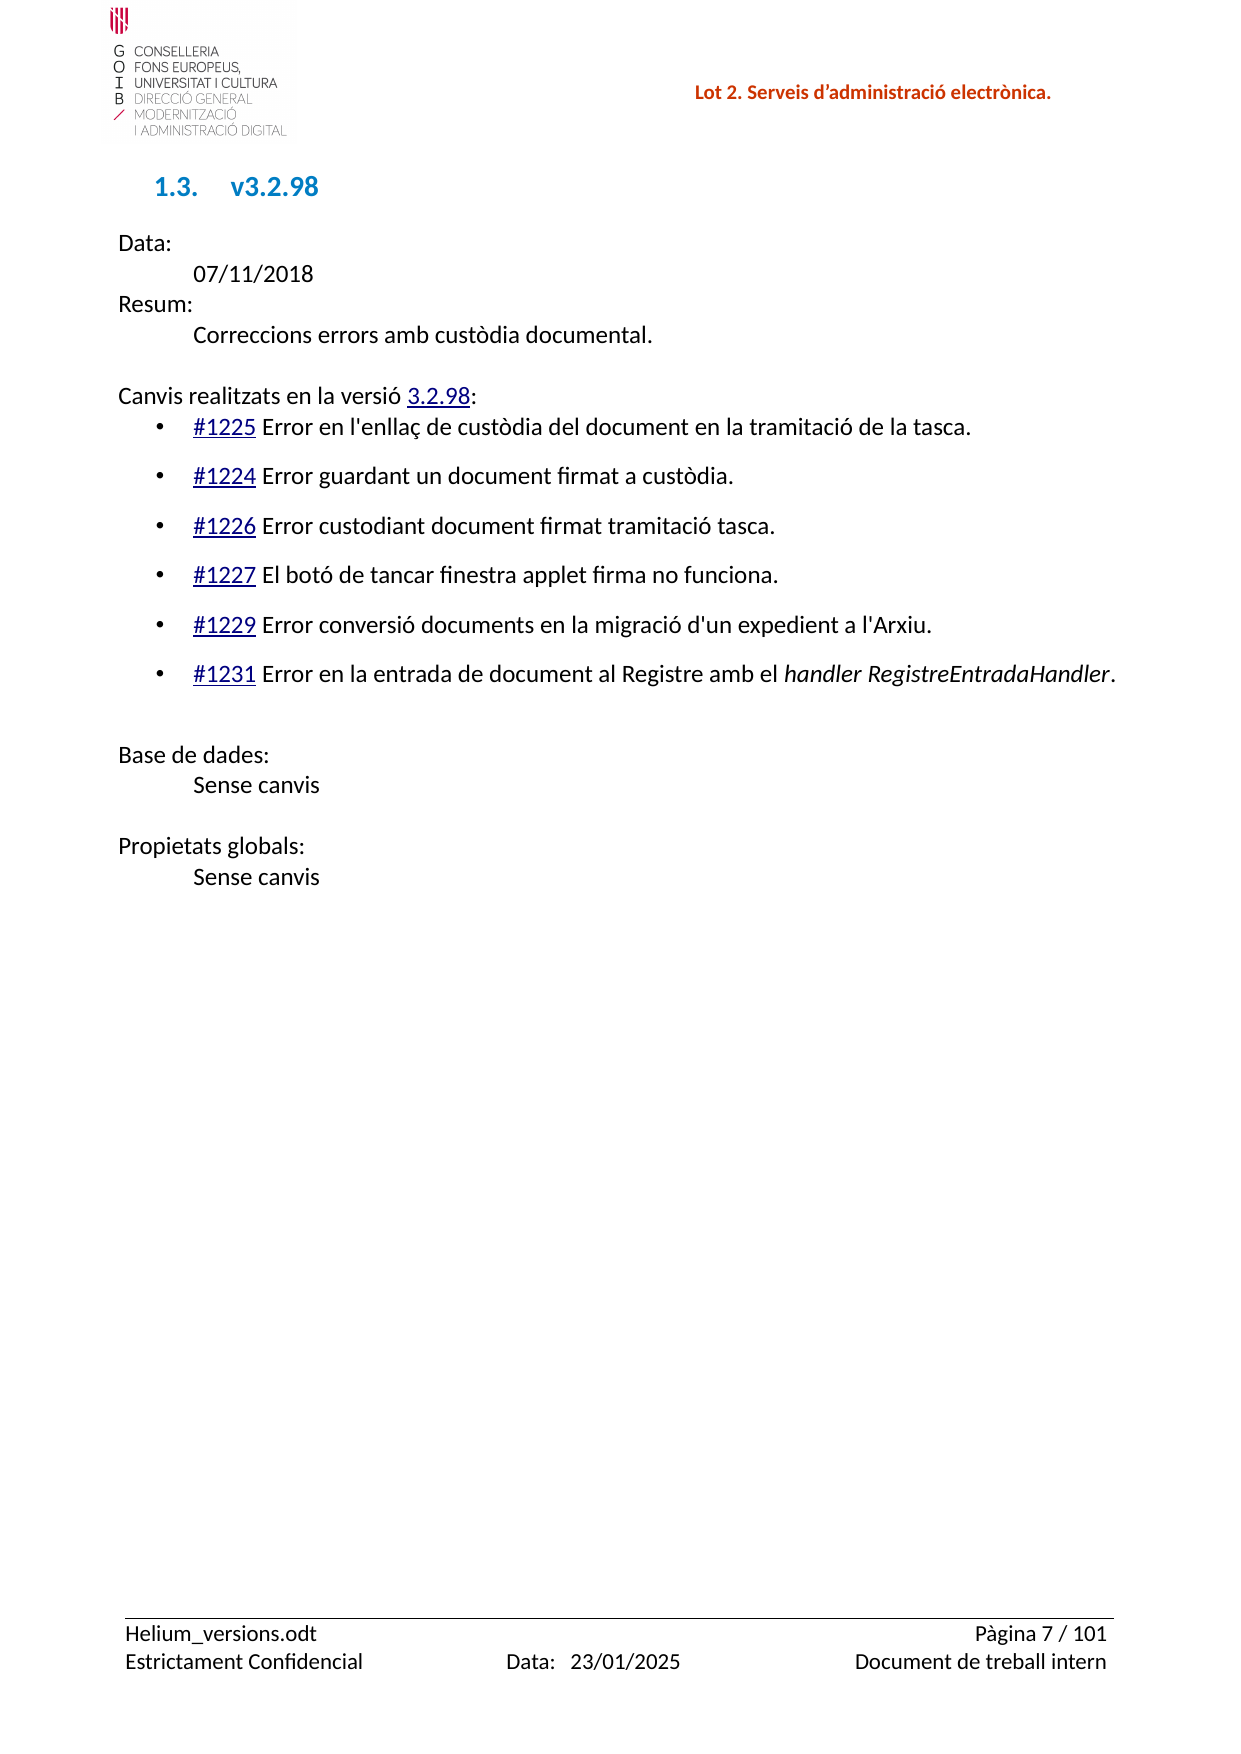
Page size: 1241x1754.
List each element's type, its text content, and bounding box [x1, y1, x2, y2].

list #1224 Error guardant un document firmat a custòdia. [156, 460, 1122, 491]
list #1231 Error en la entrada de document al Registre amb el handler RegistreEntradaHandler. [156, 659, 1122, 689]
text Propietats globals: [118, 830, 1122, 861]
text Canvis realitzats en la versió 3.2.98: [118, 380, 1122, 411]
list #1226 Error custodiant document firmat tramitació tasca. [156, 510, 1122, 540]
picture [100, 0, 297, 144]
list #1225 Error en l'enllaç de custòdia del document en la tramitació de la tasca. [156, 411, 1122, 441]
text Sense canvis [118, 769, 1122, 800]
subtitle v3.2.98 [153, 168, 1122, 204]
list #1227 El botó de tancar finestra applet firma no funciona. [156, 559, 1122, 590]
text Data: [118, 228, 1122, 258]
text Correccions errors amb custòdia documental. [118, 319, 1122, 350]
list #1229 Error conversió documents en la migració d'un expedient a l'Arxiu. [156, 609, 1122, 639]
text 07/11/2018 [118, 258, 1122, 289]
text Base de dades: [118, 739, 1122, 769]
text Resum: [118, 289, 1122, 319]
text Sense canvis [118, 861, 1122, 891]
